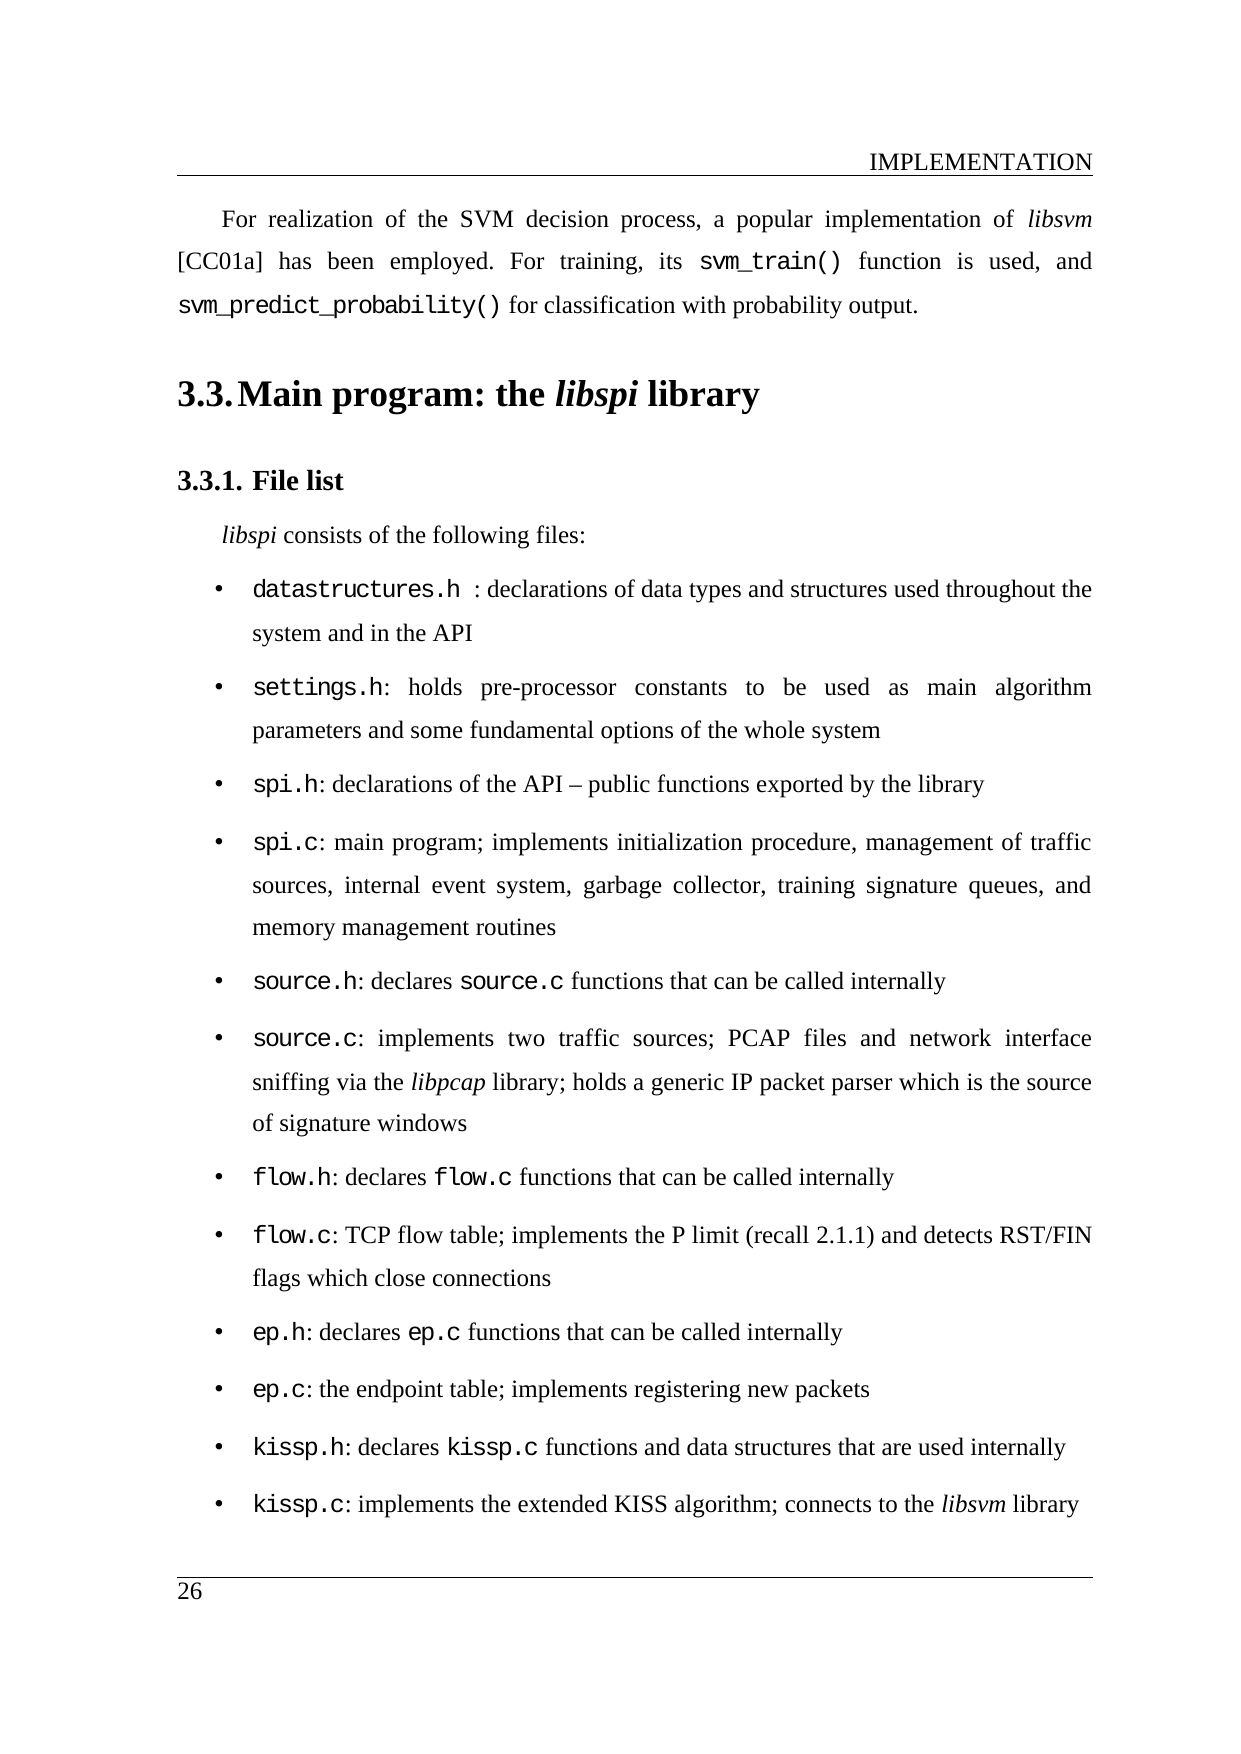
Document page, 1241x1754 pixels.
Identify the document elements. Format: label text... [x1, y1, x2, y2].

list settings.h: holds pre-processor constants to be used as main algorithm parameters and some fundamental options of the whole system [214, 673, 1093, 744]
text libspi consists of the following files: [177, 521, 1093, 549]
list kissp.h: declares kissp.c functions and data structures that are used internally [214, 1433, 1093, 1463]
subtitle File list [177, 464, 1093, 497]
list flow.c: TCP flow table; implements the P limit (recall 2.1.1) and detects RST/FIN flags which close connections [214, 1221, 1093, 1292]
list ep.h: declares ep.c functions that can be called internally [214, 1318, 1093, 1348]
list flow.h: declares flow.c functions that can be called internally [214, 1163, 1093, 1193]
list spi.c: main program; implements initialization procedure, management of traffic sources, internal event system, garbage collector, training signature queues, and memory management routines [214, 828, 1093, 941]
list spi.h: declarations of the API – public functions exported by the library [214, 771, 1093, 800]
subtitle Main program: the libspi library [177, 373, 1093, 414]
list datastructures.h : declarations of data types and structures used throughout the system and in the API [214, 575, 1093, 647]
list kissp.c: implements the extended KISS algorithm; connects to the libsvm library [214, 1490, 1093, 1520]
text For realization of the SVM decision process, a popular implementation of libsvm [CC01a] has been employed. For training, its svm_train() function is used, and svm_predict_probability() for classification with probability output. [177, 205, 1093, 321]
list source.c: implements two traffic sources; PCAP files and network interface sniffing via the libpcap library; holds a generic IP packet parser which is the source of signature windows [214, 1024, 1093, 1137]
list source.h: declares source.c functions that can be called internally [214, 967, 1093, 997]
list ep.c: the endpoint table; implements registering new packets [214, 1376, 1093, 1405]
